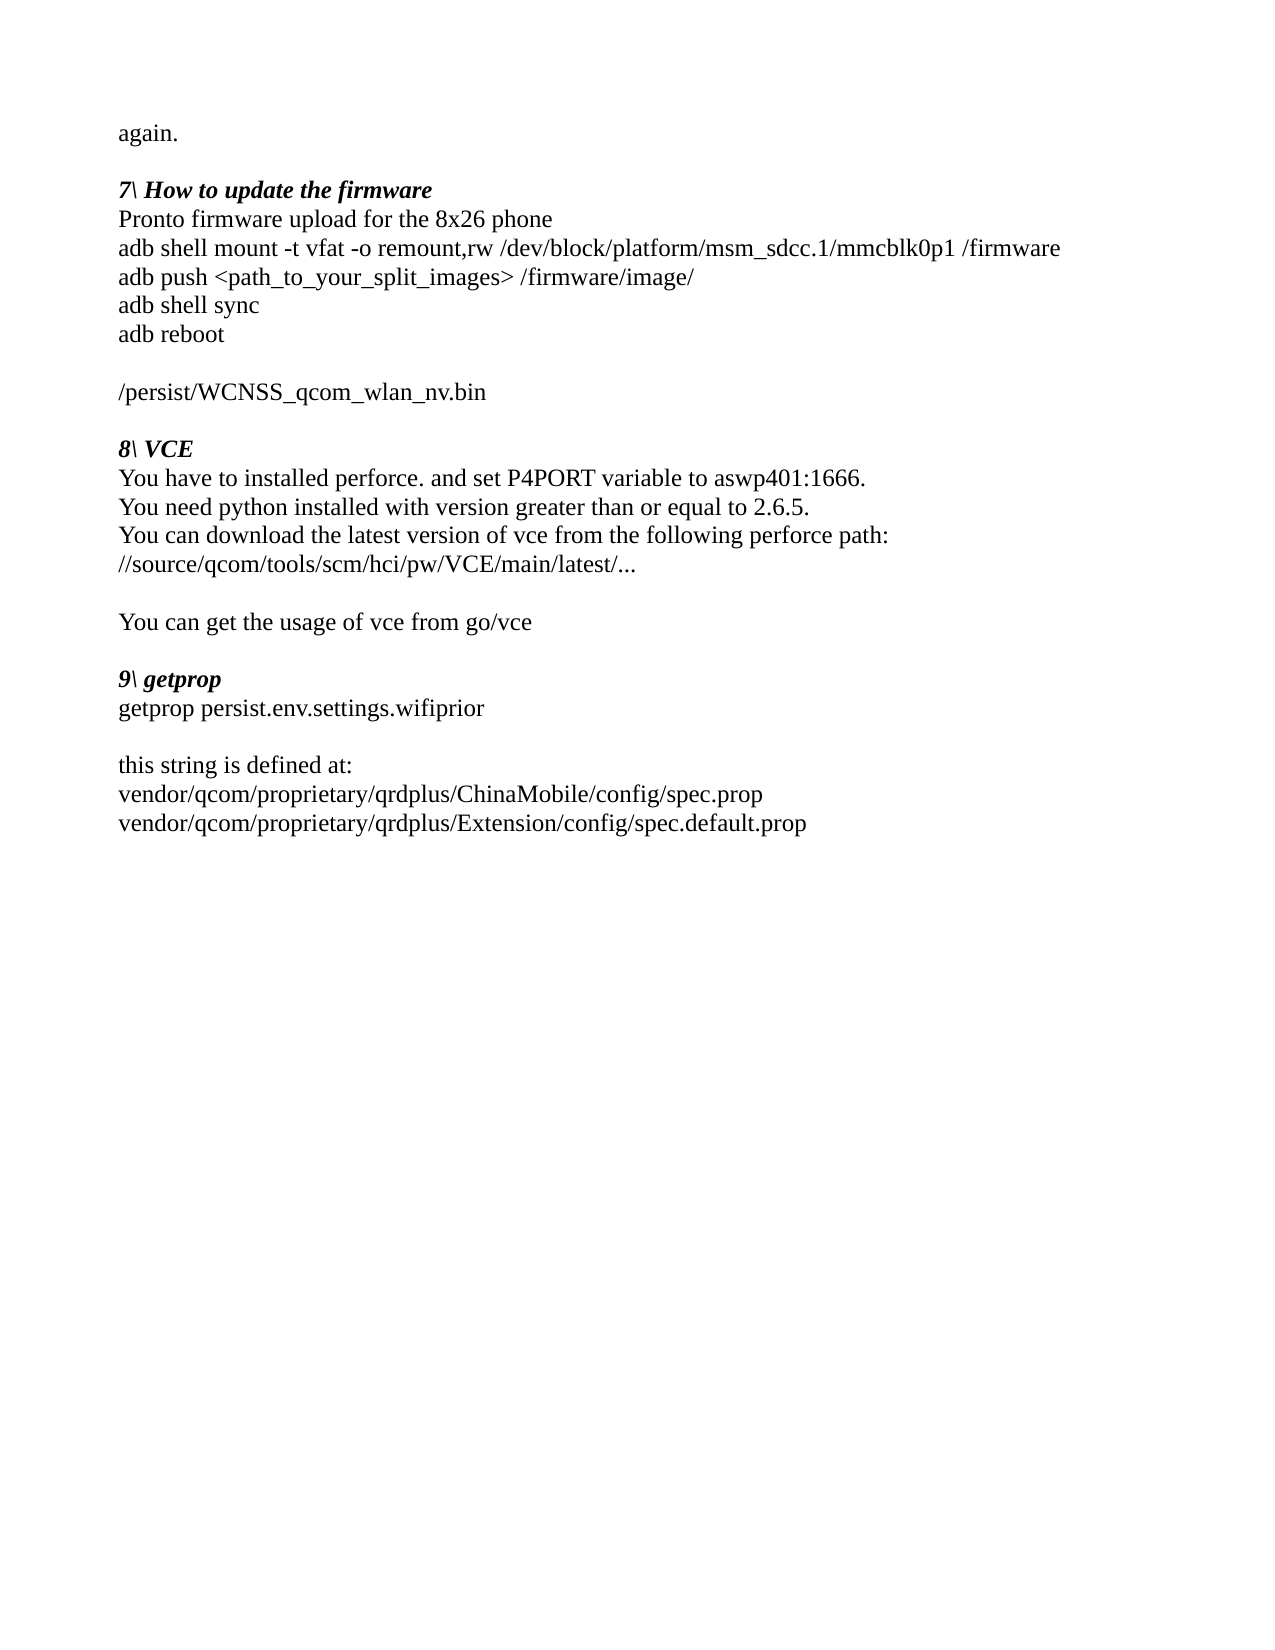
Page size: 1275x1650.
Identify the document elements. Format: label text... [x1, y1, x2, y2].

text 7\ How to update the firmware [118, 176, 1157, 204]
text getprop persist.env.settings.wifiprior [118, 693, 1157, 722]
text You need python installed with version greater than or equal to 2.6.5. [118, 492, 1157, 521]
text adb reboot [118, 319, 1157, 348]
text 9\ getprop [118, 664, 1157, 693]
text You have to installed perforce. and set P4PORT variable to aswp401:1666. [118, 463, 1157, 492]
text vendor/qcom/proprietary/qrdplus/Extension/config/spec.default.prop [118, 808, 1157, 837]
text 8\ VCE [118, 434, 1157, 463]
text /persist/WCNSS_qcom_wlan_nv.bin [118, 377, 1157, 406]
text again. [118, 118, 1157, 147]
text vendor/qcom/proprietary/qrdplus/ChinaMobile/config/spec.prop [118, 779, 1157, 808]
text You can download the latest version of vce from the following perforce path: //source/qcom/tools/scm/hci/pw/VCE/main/latest/... [118, 521, 1157, 578]
text Pronto firmware upload for the 8x26 phone [118, 204, 1157, 233]
text adb shell mount -t vfat -o remount,rw /dev/block/platform/msm_sdcc.1/mmcblk0p1 /firmware [118, 233, 1157, 262]
text this string is defined at: [118, 751, 1157, 779]
text You can get the usage of vce from go/vce [118, 607, 1157, 636]
text adb push <path_to_your_split_images> /firmware/image/ [118, 262, 1157, 291]
text adb shell sync [118, 291, 1157, 319]
